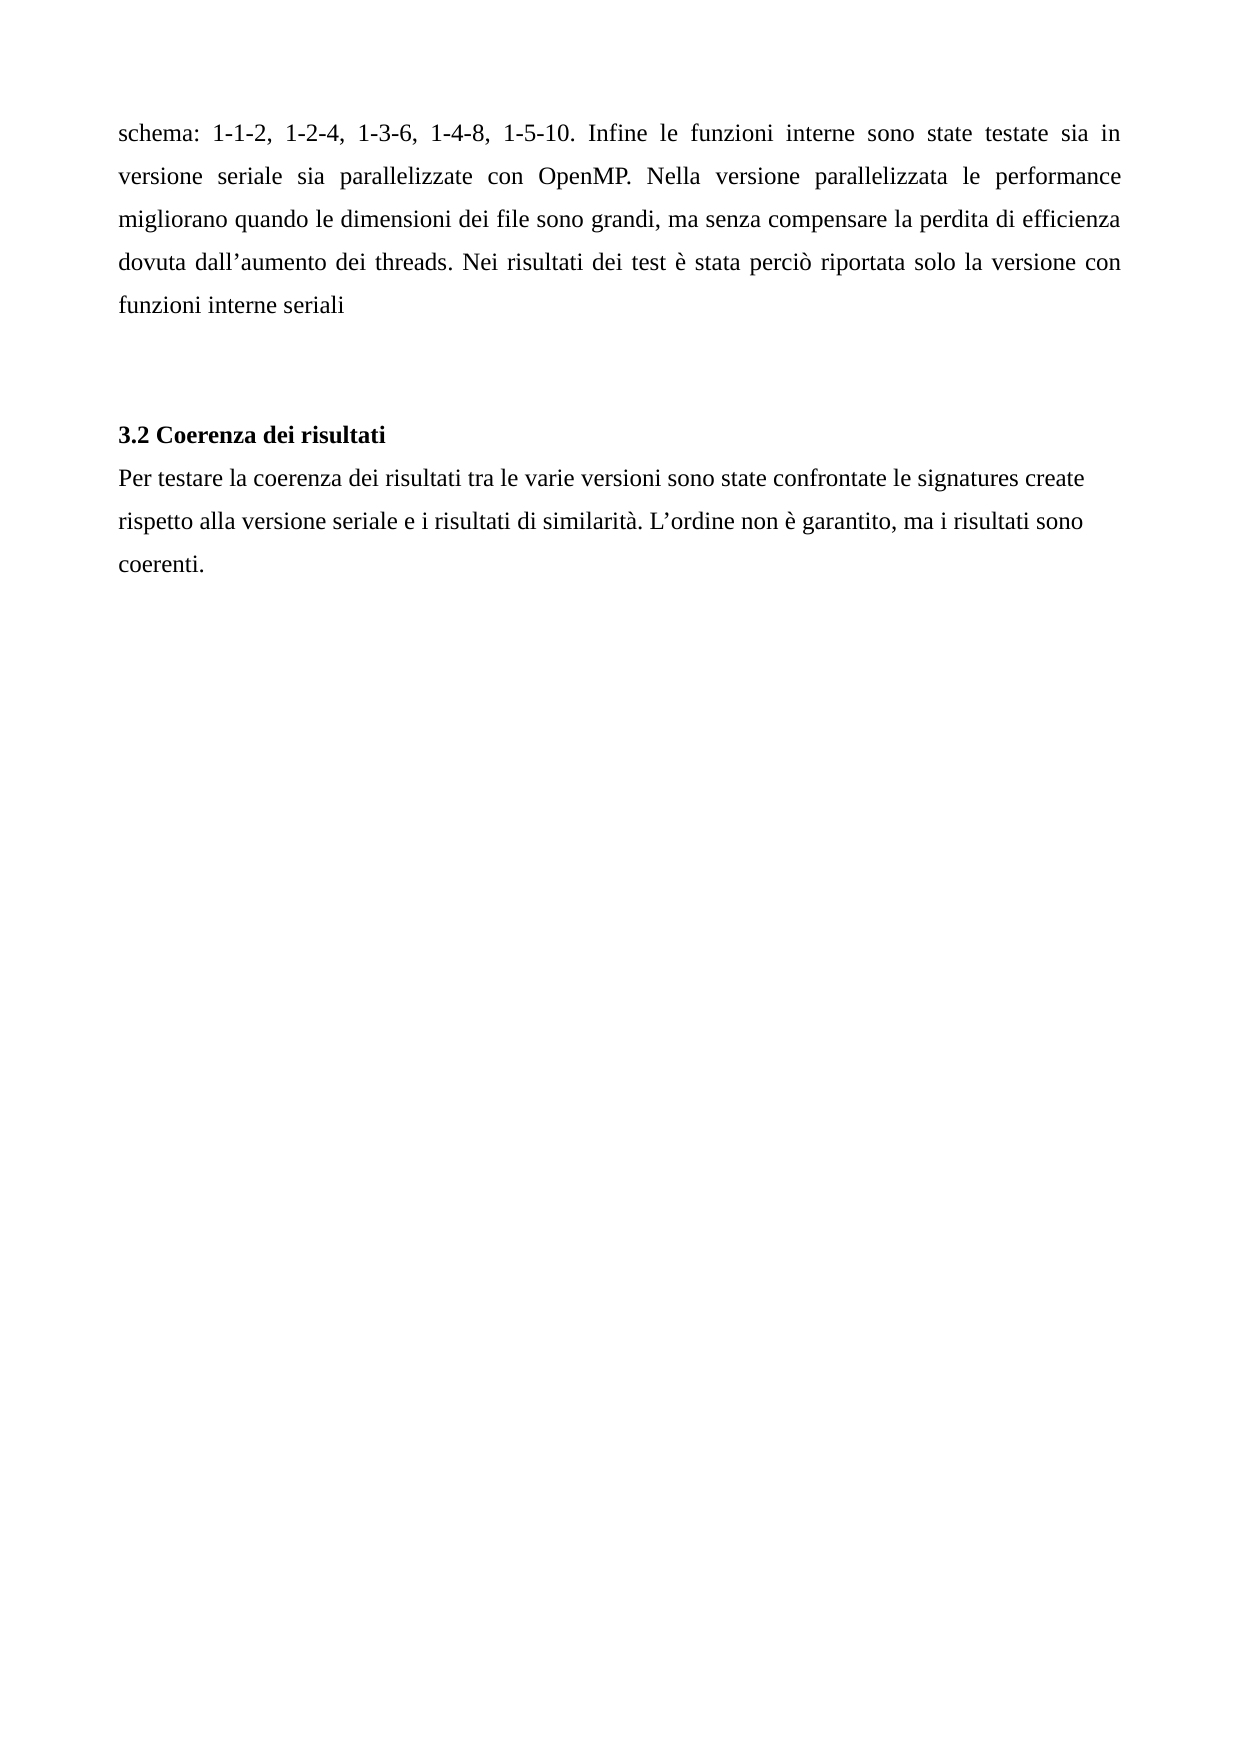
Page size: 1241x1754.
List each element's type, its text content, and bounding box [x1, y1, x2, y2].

text Per testare la coerenza dei risultati tra le varie versioni sono state confrontate le signatures create rispetto alla versione seriale e i risultati di similarità. L’ordine non è garantito, ma i risultati sono coerenti. [118, 463, 1122, 578]
text 3.2 Coerenza dei risultati [118, 420, 1122, 449]
text schema: 1-1-2, 1-2-4, 1-3-6, 1-4-8, 1-5-10. Infine le funzioni interne sono state testate sia in versione seriale sia parallelizzate con OpenMP. Nella versione parallelizzata le performance migliorano quando le dimensioni dei file sono grandi, ma senza compensare la perdita di efficienza dovuta dall’aumento dei threads. Nei risultati dei test è stata perciò riportata solo la versione con funzioni interne seriali [118, 118, 1122, 319]
